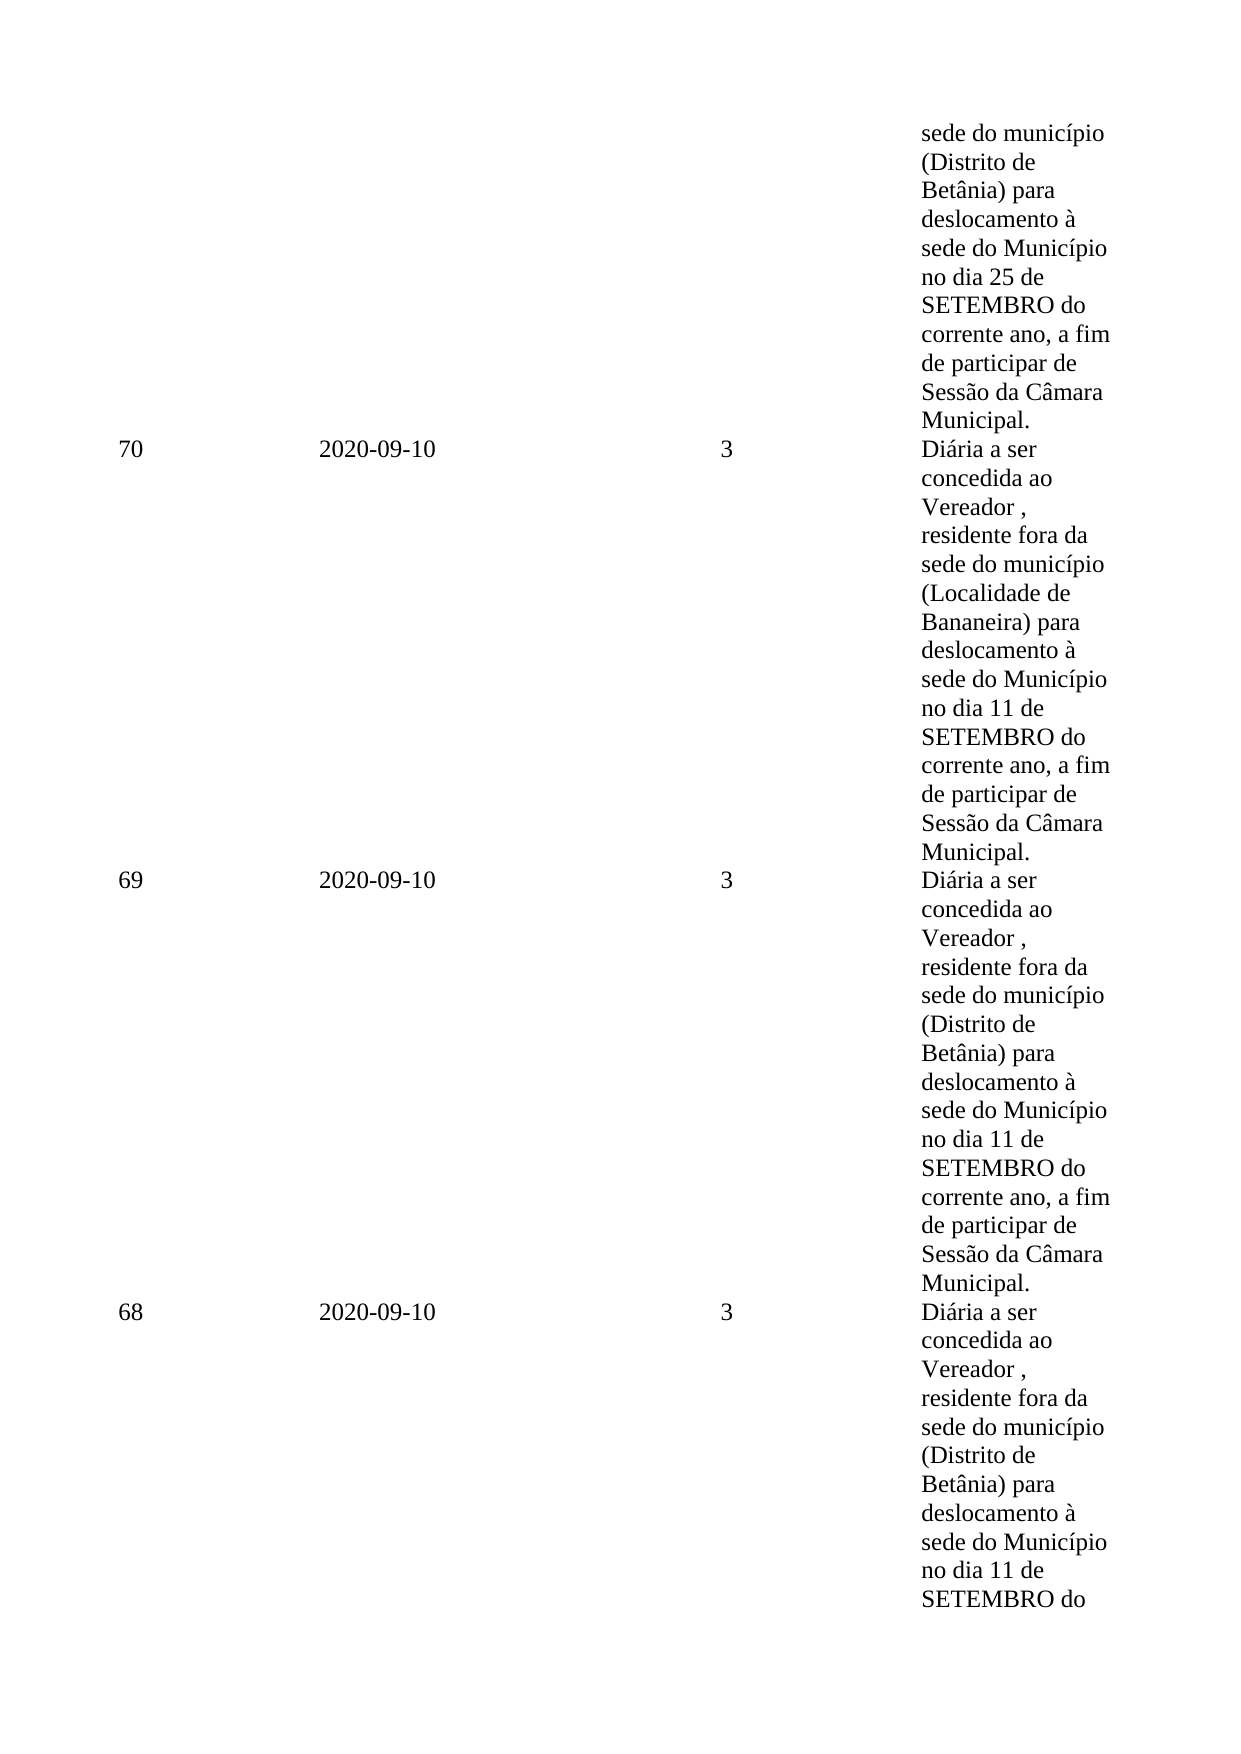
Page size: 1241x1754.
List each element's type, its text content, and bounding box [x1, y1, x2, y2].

table_cell 2020-09-10 [319, 434, 519, 866]
table_cell 3 [720, 434, 921, 866]
table_cell [520, 118, 720, 434]
table_cell sede do município (Distrito de Betânia) para deslocamento à sede do Município no dia 25 de SETEMBRO do corrente ano, a fim de participar de Sessão da Câmara Municipal. [921, 118, 1122, 434]
table_cell [720, 118, 921, 434]
table_cell [520, 866, 720, 1297]
table_cell 2020-09-10 [319, 866, 519, 1297]
table_cell 69 [118, 866, 319, 1297]
table_cell 70 [118, 434, 319, 866]
table_cell [520, 1297, 720, 1613]
table_cell Diária a ser concedida ao Vereador , residente fora da sede do município (Localidade de Bananeira) para deslocamento à sede do Município no dia 11 de SETEMBRO do corrente ano, a fim de participar de Sessão da Câmara Municipal. [921, 434, 1122, 866]
table_cell 3 [720, 1297, 921, 1613]
table_cell 3 [720, 866, 921, 1297]
table_cell [319, 118, 519, 434]
table_cell 2020-09-10 [319, 1297, 519, 1613]
table_cell Diária a ser concedida ao Vereador , residente fora da sede do município (Distrito de Betânia) para deslocamento à sede do Município no dia 11 de SETEMBRO do [921, 1297, 1122, 1613]
table_cell 68 [118, 1297, 319, 1613]
table_cell [520, 434, 720, 866]
table_cell [118, 118, 319, 434]
table_cell Diária a ser concedida ao Vereador , residente fora da sede do município (Distrito de Betânia) para deslocamento à sede do Município no dia 11 de SETEMBRO do corrente ano, a fim de participar de Sessão da Câmara Municipal. [921, 866, 1122, 1297]
